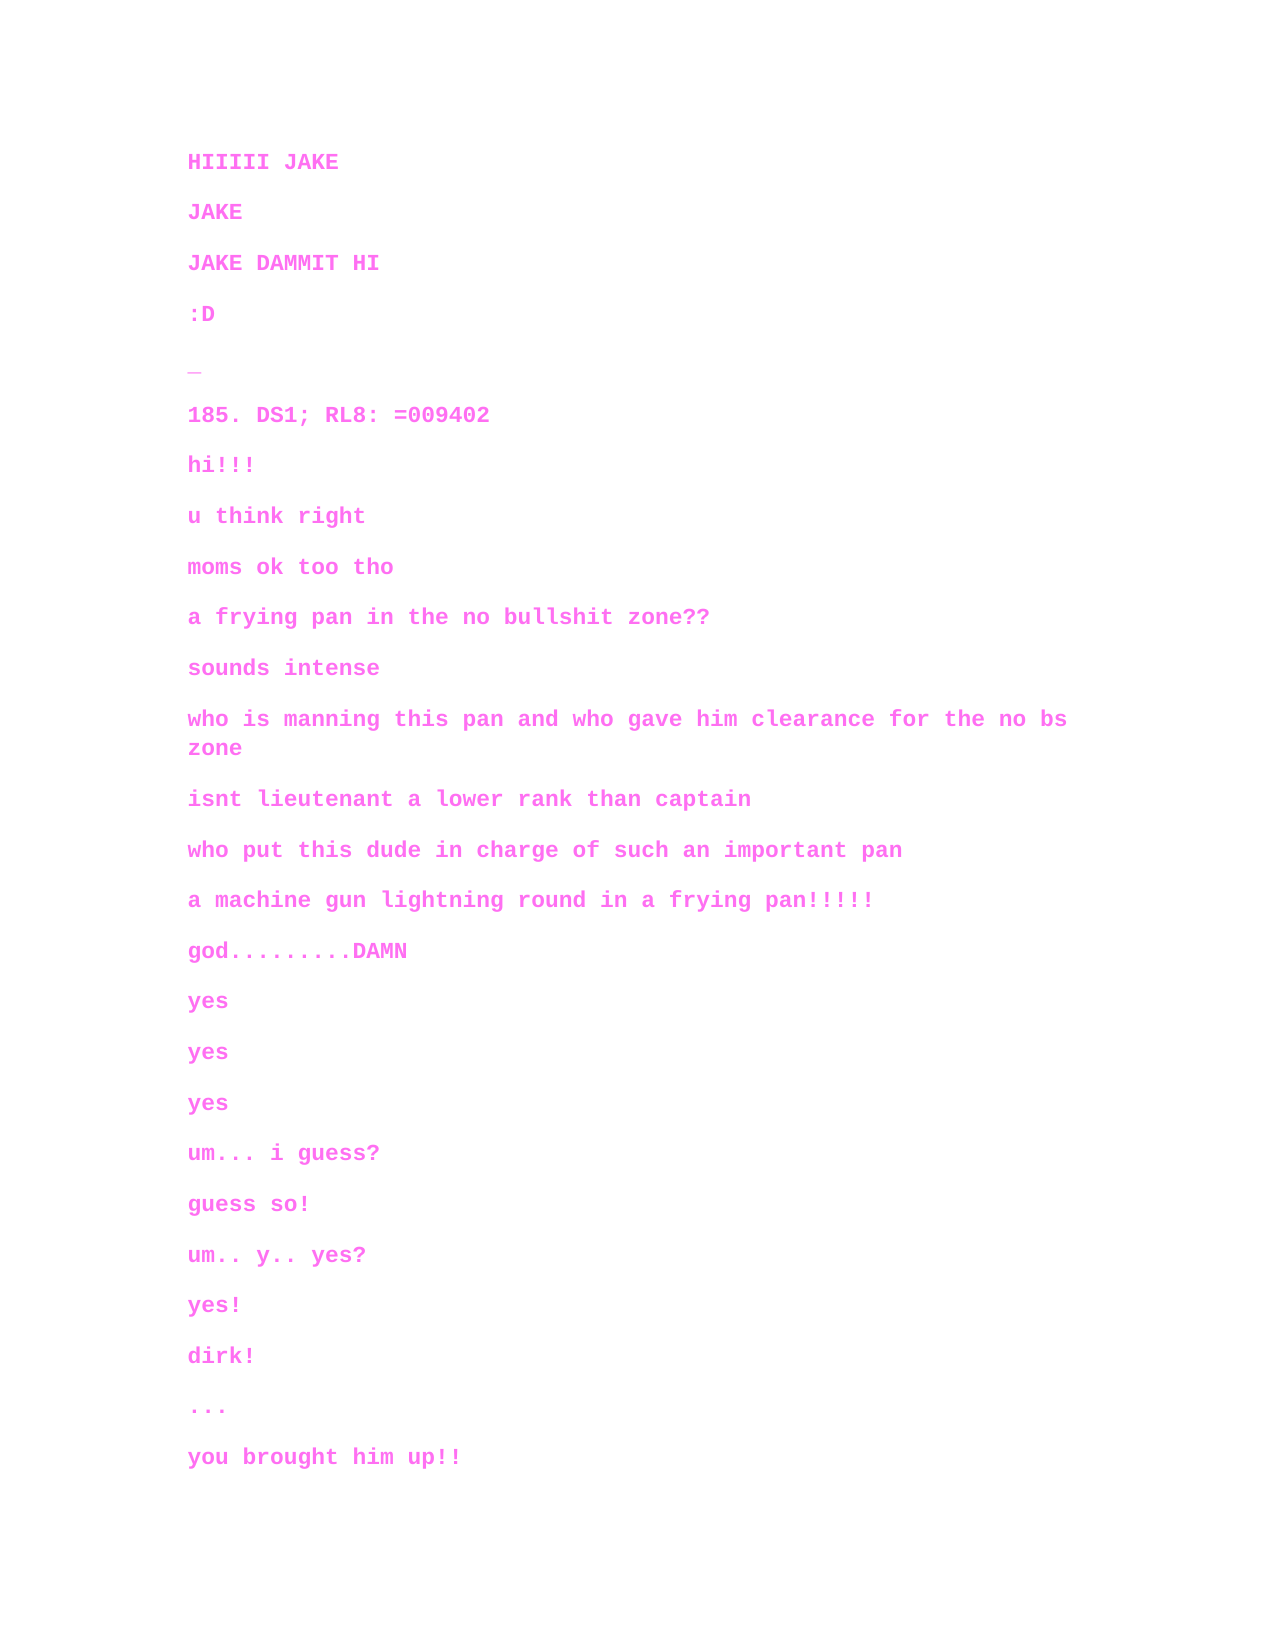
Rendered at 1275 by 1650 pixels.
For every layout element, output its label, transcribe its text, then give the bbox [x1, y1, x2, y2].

text yes [187, 990, 1087, 1016]
text HIIIII JAKE [187, 150, 1087, 176]
text you brought him up!! [187, 1445, 1087, 1471]
text _ [187, 352, 1087, 378]
text um.. y.. yes? [187, 1243, 1087, 1269]
text sounds intense [187, 656, 1087, 682]
text :D [187, 302, 1087, 328]
text JAKE DAMMIT HI [187, 251, 1087, 277]
text god.........DAMN [187, 939, 1087, 965]
text who is manning this pan and who gave him clearance for the no bs zone [187, 707, 1087, 763]
text 185. DS1; RL8: =009402 [187, 403, 1087, 429]
text who put this dude in charge of such an important pan [187, 838, 1087, 864]
text yes [187, 1091, 1087, 1117]
text JAKE [187, 201, 1087, 227]
text yes [187, 1040, 1087, 1066]
text ... [187, 1395, 1087, 1421]
text a frying pan in the no bullshit zone?? [187, 606, 1087, 632]
text isnt lieutenant a lower rank than captain [187, 787, 1087, 813]
text yes! [187, 1293, 1087, 1319]
text dirk! [187, 1344, 1087, 1370]
text hi!!! [187, 454, 1087, 480]
text um... i guess? [187, 1142, 1087, 1168]
text guess so! [187, 1192, 1087, 1218]
text a machine gun lightning round in a frying pan!!!!! [187, 888, 1087, 914]
text moms ok too tho [187, 555, 1087, 581]
text u think right [187, 504, 1087, 530]
